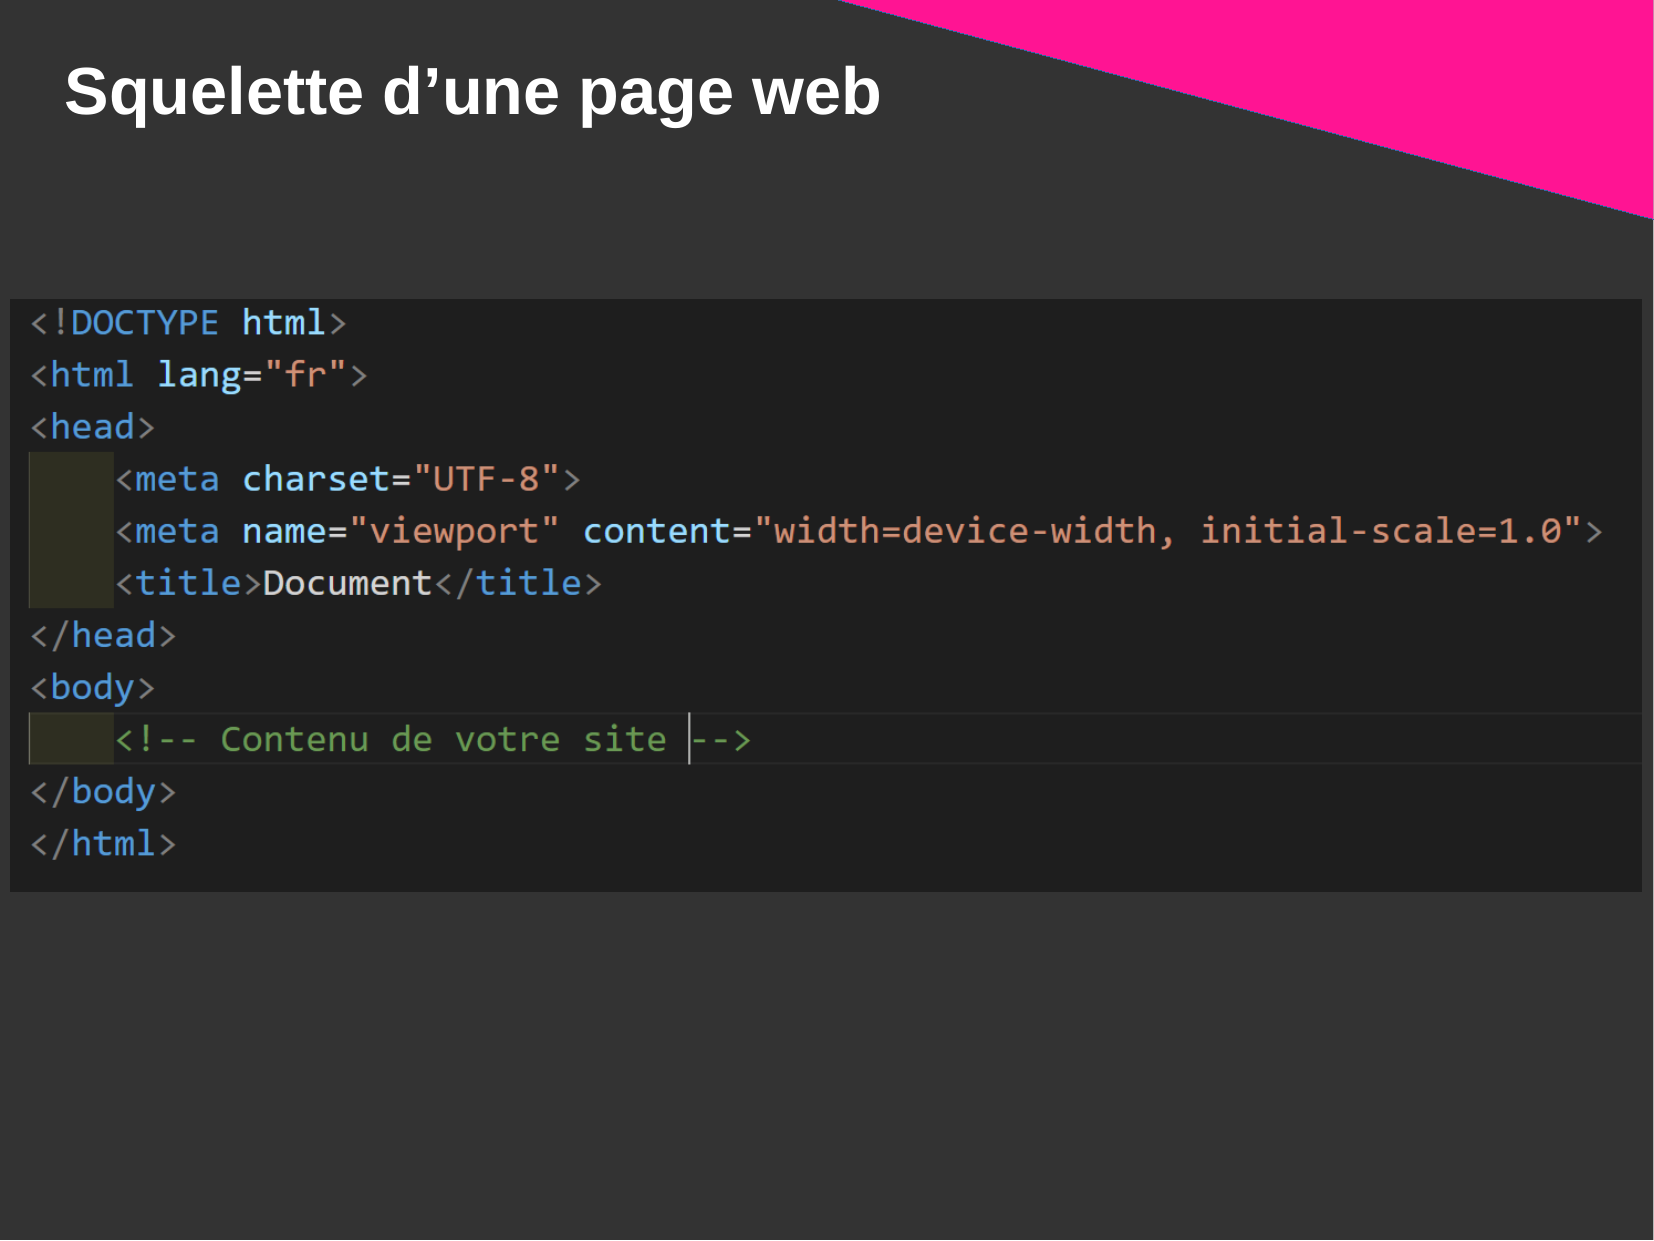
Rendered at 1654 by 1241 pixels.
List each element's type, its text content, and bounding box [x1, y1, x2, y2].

text_box [838, 0, 1654, 220]
title Squelette d’une page web [64, 54, 1418, 157]
picture [10, 299, 1642, 892]
